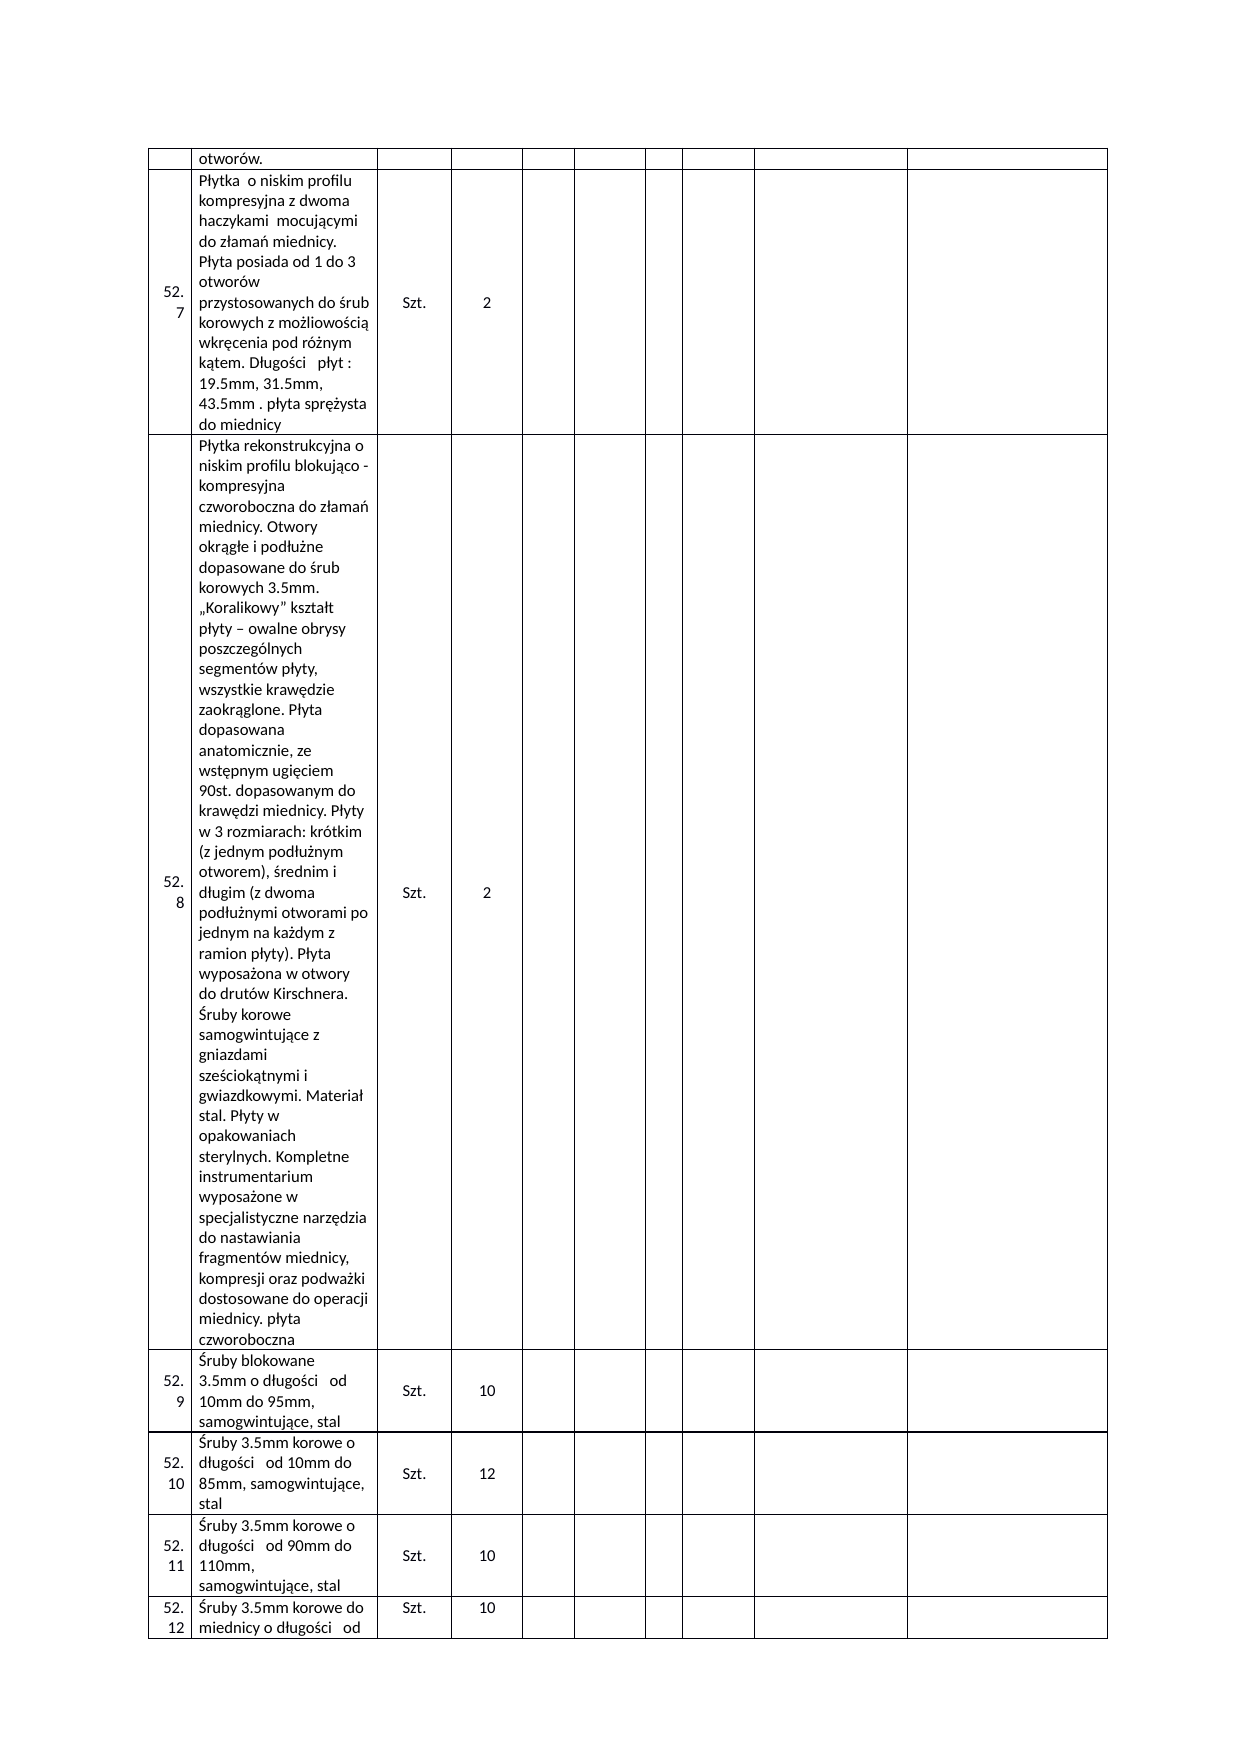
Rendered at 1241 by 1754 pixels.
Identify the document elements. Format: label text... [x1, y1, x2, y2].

table_cell [575, 435, 645, 1349]
table_cell Szt. [378, 435, 451, 1349]
table_cell [646, 149, 682, 169]
table_cell 2 [452, 170, 522, 434]
table_cell 2 [452, 435, 522, 1349]
table_cell 52.9 [149, 1350, 191, 1431]
table_cell [575, 1597, 645, 1638]
table_cell [755, 435, 907, 1349]
table_cell [378, 149, 451, 169]
table_cell 52.7 [149, 170, 191, 434]
table_cell [646, 1350, 682, 1431]
table_cell 52.10 [149, 1433, 191, 1514]
table_cell 10 [452, 1350, 522, 1431]
table_cell Płytka o niskim profilu kompresyjna z dwoma haczykami mocującymi do złamań miednicy. Płyta posiada od 1 do 3 otworów przystosowanych do śrub korowych z możliowością wkręcenia pod różnym kątem. Długości płyt : 19.5mm, 31.5mm, 43.5mm . płyta sprężysta do miednicy [192, 170, 377, 434]
table_cell [523, 170, 574, 434]
table_cell [523, 1597, 574, 1638]
table_cell [523, 1515, 574, 1596]
table_cell [646, 1433, 682, 1514]
table_cell [646, 435, 682, 1349]
table_cell [683, 170, 754, 434]
table_cell [523, 1433, 574, 1514]
table_cell Szt. [378, 1597, 451, 1638]
table_cell [908, 149, 1107, 169]
table_cell [908, 435, 1107, 1349]
table_cell [908, 170, 1107, 434]
table_cell [908, 1433, 1107, 1514]
table_cell Szt. [378, 1350, 451, 1431]
table_cell Śruby blokowane 3.5mm o długości od 10mm do 95mm, samogwintujące, stal [192, 1350, 377, 1431]
table_cell Szt. [378, 1515, 451, 1596]
table_cell [523, 435, 574, 1349]
table_cell [755, 1433, 907, 1514]
table_cell otworów. [192, 149, 377, 169]
table_cell 12 [452, 1433, 522, 1514]
table_cell 10 [452, 1515, 522, 1596]
table_cell Szt. [378, 1433, 451, 1514]
table_cell 52.11 [149, 1515, 191, 1596]
table_cell 52.8 [149, 435, 191, 1349]
table_cell [908, 1597, 1107, 1638]
table_cell [646, 1515, 682, 1596]
table_cell [575, 149, 645, 169]
table_cell [575, 170, 645, 434]
table_cell Śruby 3.5mm korowe o długości od 10mm do 85mm, samogwintujące, stal [192, 1433, 377, 1514]
table_cell 52.12 [149, 1597, 191, 1638]
table_cell [755, 1515, 907, 1596]
table_cell [755, 1597, 907, 1638]
table_cell [683, 1515, 754, 1596]
table_cell [149, 149, 191, 169]
table_cell [575, 1350, 645, 1431]
table_cell [452, 149, 522, 169]
table_cell [683, 1433, 754, 1514]
table_cell [646, 1597, 682, 1638]
table_cell Śruby 3.5mm korowe do miednicy o długości od [192, 1597, 377, 1638]
table_cell [575, 1515, 645, 1596]
table_cell [908, 1515, 1107, 1596]
table_cell [683, 435, 754, 1349]
table_cell Płytka rekonstrukcyjna o niskim profilu blokująco - kompresyjna czworoboczna do złamań miednicy. Otwory okrągłe i podłużne dopasowane do śrub korowych 3.5mm. „Koralikowy” kształt płyty – owalne obrysy poszczególnych segmentów płyty, wszystkie krawędzie zaokrąglone. Płyta dopasowana anatomicznie, ze wstępnym ugięciem 90st. dopasowanym do krawędzi miednicy. Płyty w 3 rozmiarach: krótkim (z jednym podłużnym otworem), średnim i długim (z dwoma podłużnymi otworami po jednym na każdym z ramion płyty). Płyta wyposażona w otwory do drutów Kirschnera. Śruby korowe samogwintujące z gniazdami sześciokątnymi i gwiazdkowymi. Materiał stal. Płyty w opakowaniach sterylnych. Kompletne instrumentarium wyposażone w specjalistyczne narzędzia do nastawiania fragmentów miednicy, kompresji oraz podważki dostosowane do operacji miednicy. płyta czworoboczna [192, 435, 377, 1349]
table_cell Śruby 3.5mm korowe o długości od 90mm do 110mm, samogwintujące, stal [192, 1515, 377, 1596]
table_cell [683, 1350, 754, 1431]
table_cell 10 [452, 1597, 522, 1638]
table_cell [683, 1597, 754, 1638]
table_cell [755, 149, 907, 169]
table_cell [908, 1350, 1107, 1431]
table_cell [575, 1433, 645, 1514]
table_cell [646, 170, 682, 434]
table_cell [523, 1350, 574, 1431]
table_cell [523, 149, 574, 169]
table_cell [755, 170, 907, 434]
table_cell [755, 1350, 907, 1431]
table_cell [683, 149, 754, 169]
table_cell Szt. [378, 170, 451, 434]
